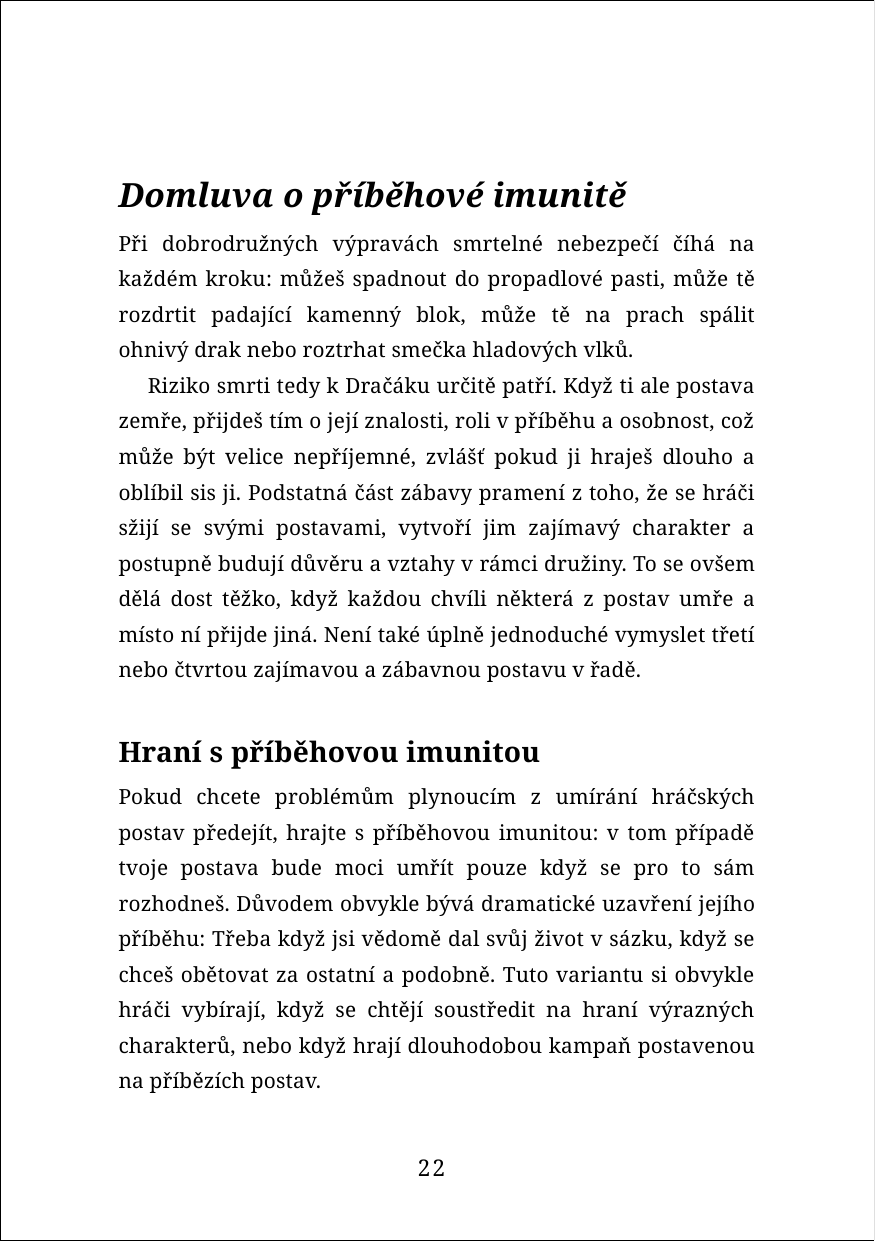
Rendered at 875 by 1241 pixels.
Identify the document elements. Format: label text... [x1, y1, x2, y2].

text Při dobrodružných výpravách smrtelné nebezpečí číhá na každém kroku: můžeš spadnout do propadlové pasti, může tě rozdrtit padající kamenný blok, může tě na prach spálit ohnivý drak nebo roztrhat smečka hladových vlků. Riziko smrti tedy k Dračáku určitě patří. Když ti ale postava zemře, přijdeš tím o její znalosti, roli v příběhu a osobnost, což může být velice nepříjemné, zvlášť pokud ji hraješ dlouho a oblíbil sis ji. Podstatná část zábavy pramení z toho, že se hráči sžijí se svými postavami, vytvoří jim zajímavý charakter a postupně budují důvěru a vztahy v rámci družiny. To se ovšem dělá dost těžko, když každou chvíli některá z postav umře a místo ní přijde jiná. Není také úplně jednoduché vymyslet třetí nebo čtvrtou zajímavou a zábavnou postavu v řadě. [118, 229, 756, 684]
subtitle Domluva o příběhové imunitě [118, 172, 756, 217]
subtitle Hraní s příběhovou imunitou [118, 732, 756, 770]
text Pokud chcete problémům plynoucím z umírání hráčských postav předejít, hrajte s příběhovou imunitou: v tom případě tvoje postava bude moci umřít pouze když se pro to sám rozhodneš. Důvodem obvykle bývá dramatické uzavření jejího příběhu: Třeba když jsi vědomě dal svůj život v sázku, když se chceš obětovat za ostatní a podobně. Tuto variantu si obvykle hráči vybírají, když se chtějí soustředit na hraní výrazných charakterů, nebo když hrají dlouhodobou kampaň postavenou na příbězích postav. [118, 782, 756, 1095]
